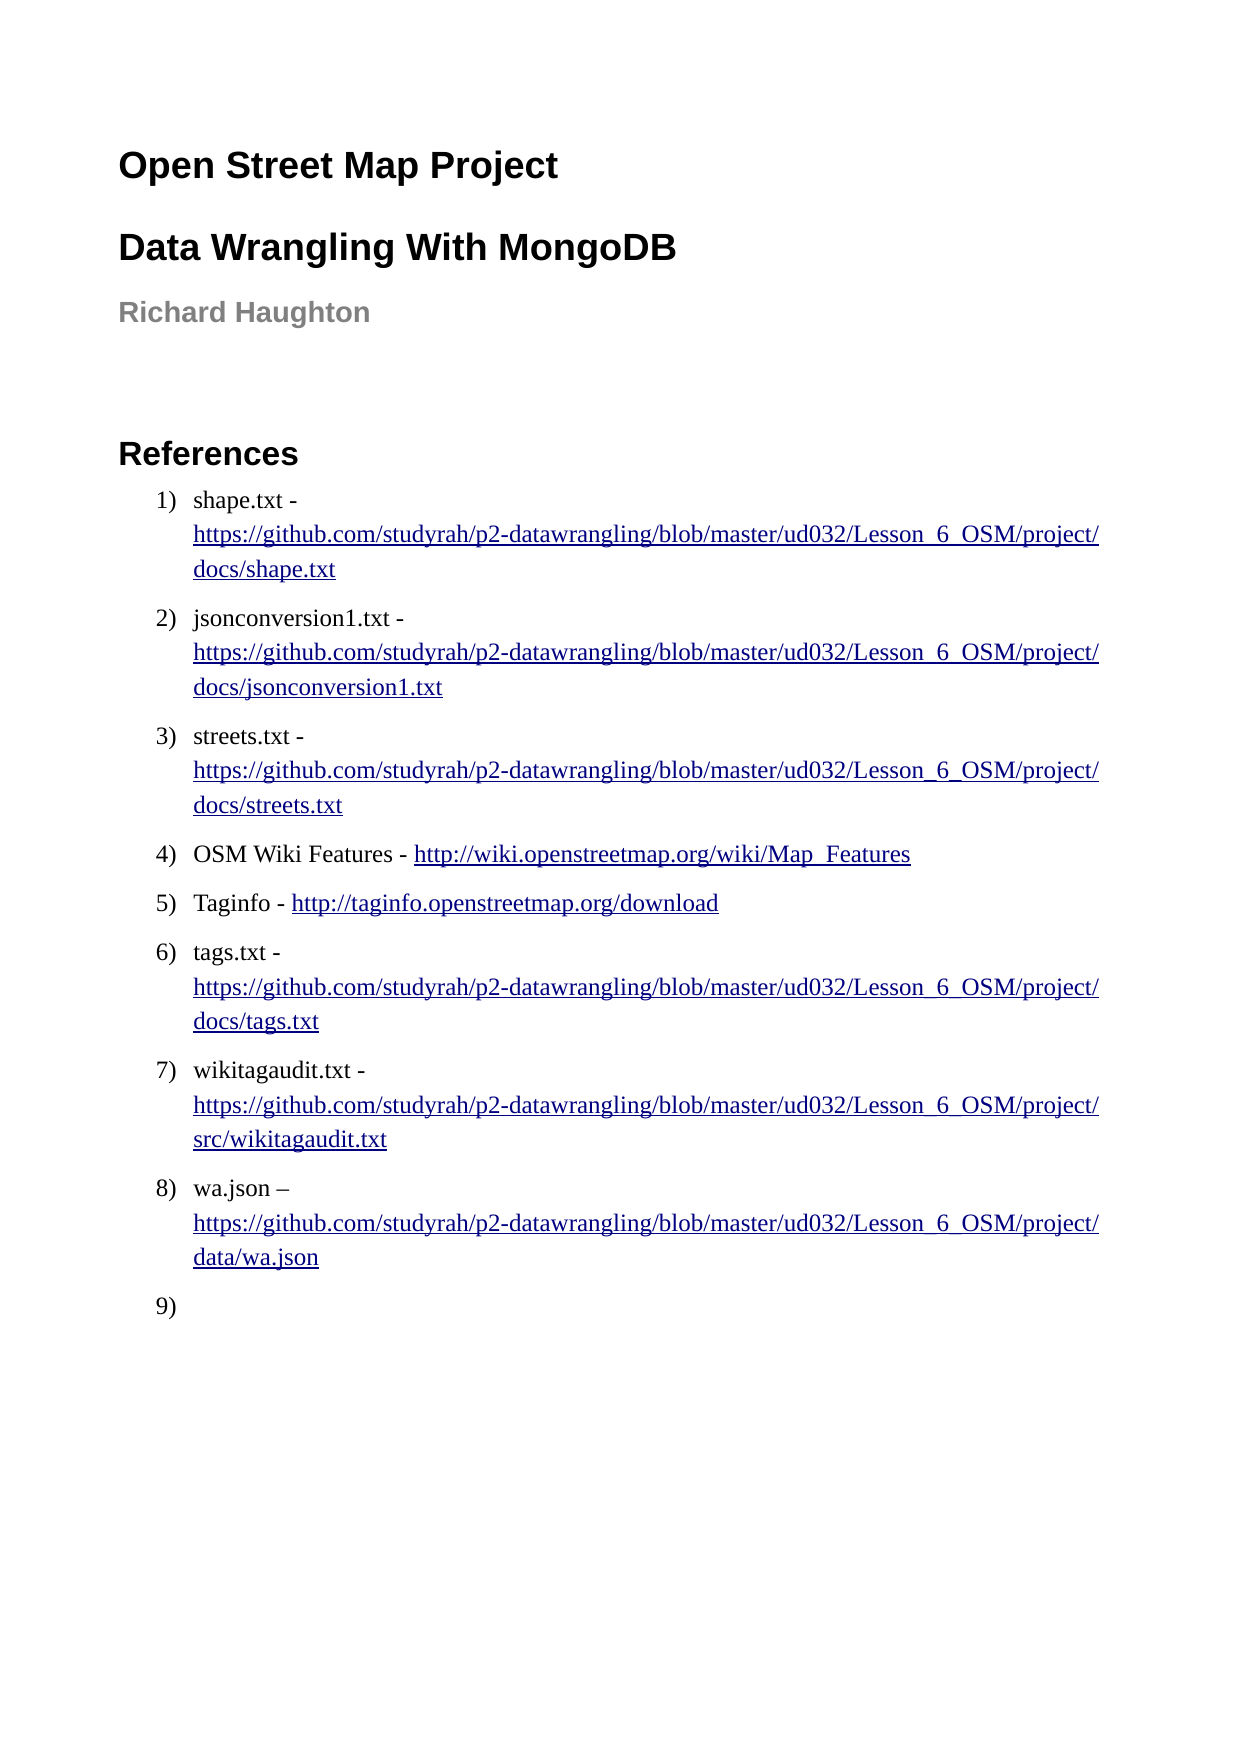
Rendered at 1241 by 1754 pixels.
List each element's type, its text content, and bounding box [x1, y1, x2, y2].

subtitle shape.txt - https://github.com/studyrah/p2-datawrangling/blob/master/ud032/Lesson_6_OSM/project/docs/shape.txt [156, 485, 1122, 583]
subtitle tags.txt - https://github.com/studyrah/p2-datawrangling/blob/master/ud032/Lesson_6_OSM/project/docs/tags.txt [156, 937, 1122, 1035]
subtitle wa.json – https://github.com/studyrah/p2-datawrangling/blob/master/ud032/Lesson_6_OSM/project/data/wa.json [156, 1173, 1122, 1271]
subtitle jsonconversion1.txt - https://github.com/studyrah/p2-datawrangling/blob/master/ud032/Lesson_6_OSM/project/docs/jsonconversion1.txt [156, 603, 1122, 701]
subtitle OSM Wiki Features - http://wiki.openstreetmap.org/wiki/Map_Features [156, 839, 1122, 868]
subtitle Open Street Map Project [118, 143, 1122, 187]
subtitle streets.txt - https://github.com/studyrah/p2-datawrangling/blob/master/ud032/Lesson_6_OSM/project/docs/streets.txt [156, 721, 1122, 819]
subtitle wikitagaudit.txt - https://github.com/studyrah/p2-datawrangling/blob/master/ud032/Lesson_6_OSM/project/src/wikitagaudit.txt [156, 1055, 1122, 1153]
subtitle Richard Haughton [118, 295, 1122, 328]
subtitle Data Wrangling With MongoDB [118, 224, 1122, 268]
subtitle Taginfo - http://taginfo.openstreetmap.org/download [156, 888, 1122, 917]
subtitle References [118, 434, 1122, 472]
